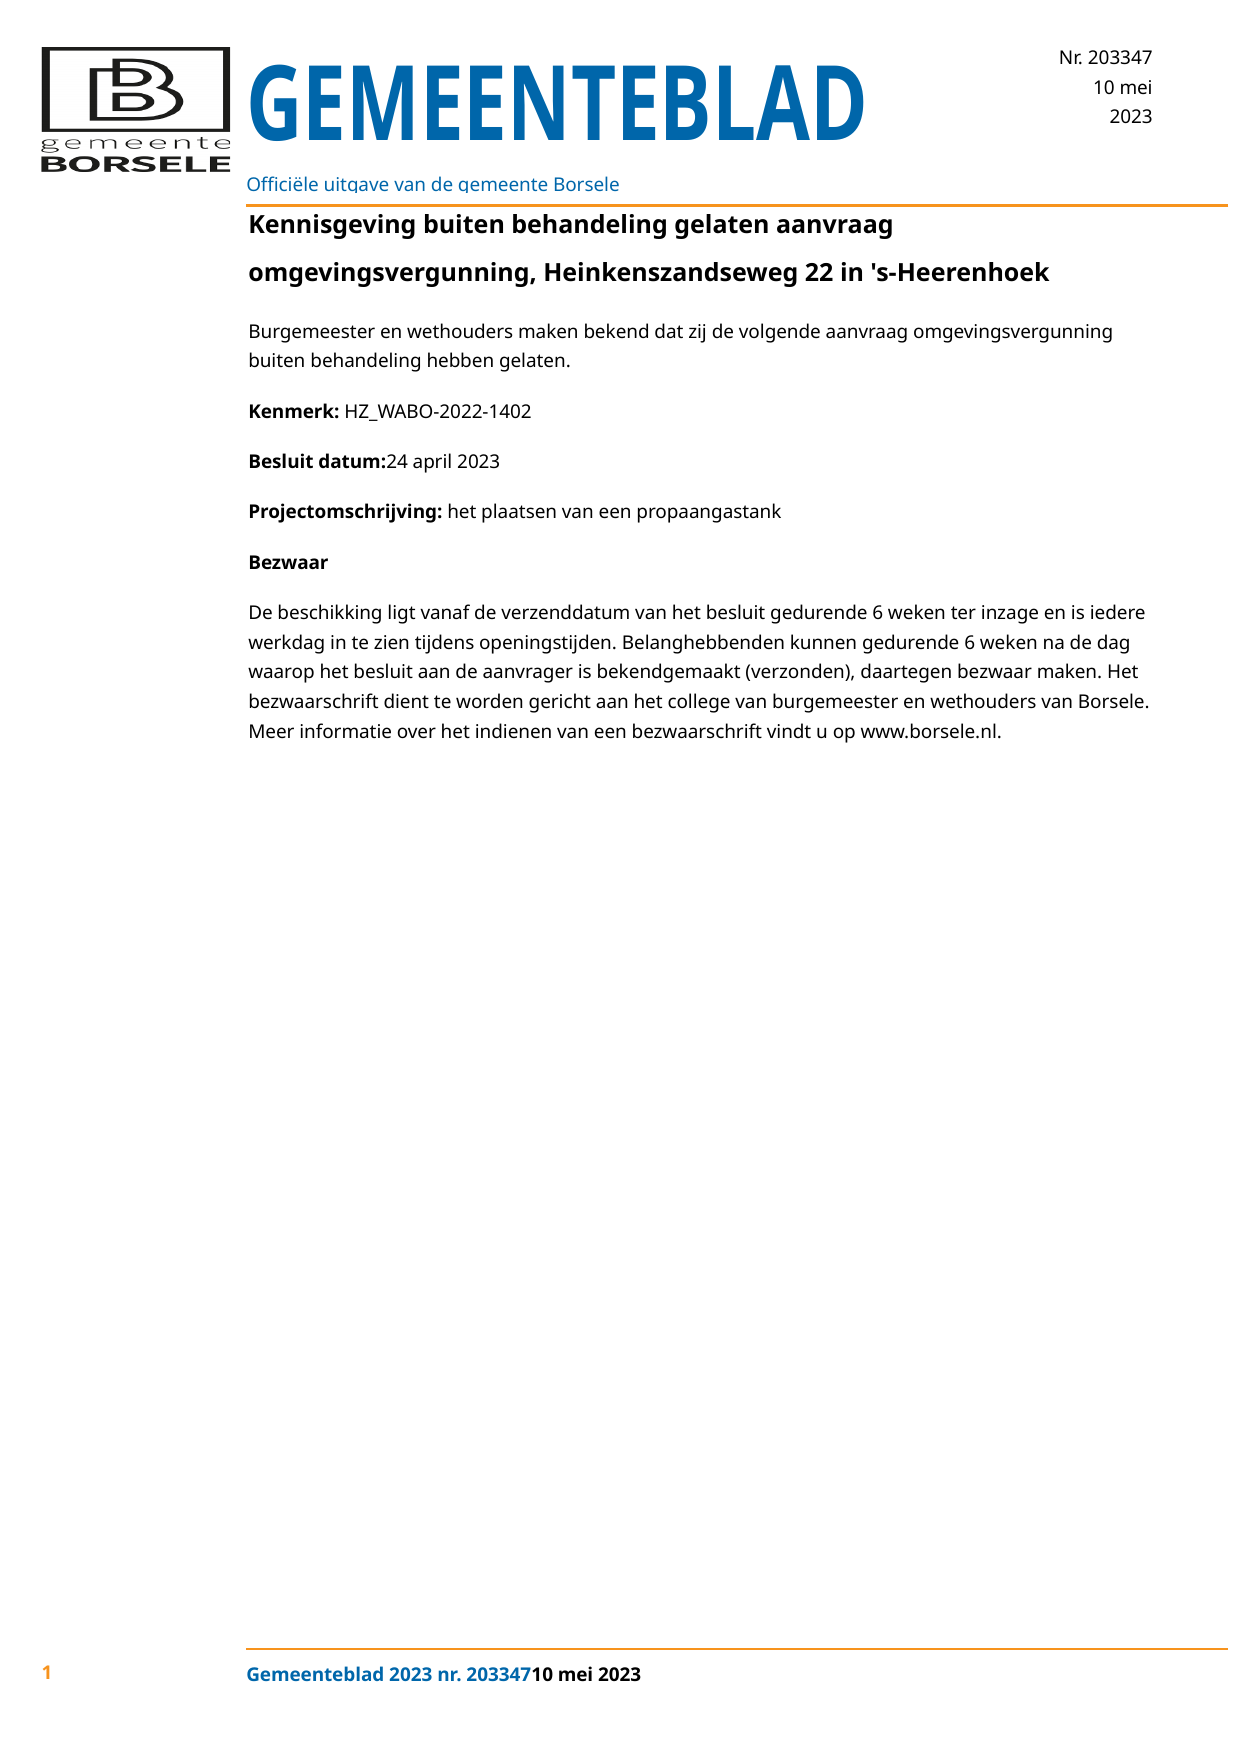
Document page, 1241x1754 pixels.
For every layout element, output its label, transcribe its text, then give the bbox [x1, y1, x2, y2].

text Kenmerk: HZ_WABO-2022-1402 [248, 398, 1152, 424]
text Besluit datum:24 april 2023 [248, 448, 1152, 474]
text Projectomschrijving: het plaatsen van een propaangastank [248, 499, 1152, 524]
text De beschikking ligt vanaf de verzenddatum van het besluit gedurende 6 weken ter inzage en is iedere werkdag in te zien tijdens openingstijden. Belanghebbenden kunnen gedurende 6 weken na de dag waarop het besluit aan de aanvrager is bekendgemaakt (verzonden), daartegen bezwaar maken. Het bezwaarschrift dient te worden gericht aan het college van burgemeester en wethouders van Borsele. Meer informatie over het indienen van een bezwaarschrift vindt u op www.borsele.nl. [248, 599, 1152, 744]
text Bezwaar [248, 549, 1152, 575]
text Kennisgeving buiten behandeling gelaten aanvraag omgevingsvergunning, Heinkenszandseweg 22 in 's-Heerenhoek [248, 207, 1152, 288]
text Burgemeester en wethouders maken bekend dat zij de volgende aanvraag omgevingsvergunning buiten behandeling hebben gelaten. [248, 318, 1152, 373]
picture [41, 47, 231, 172]
